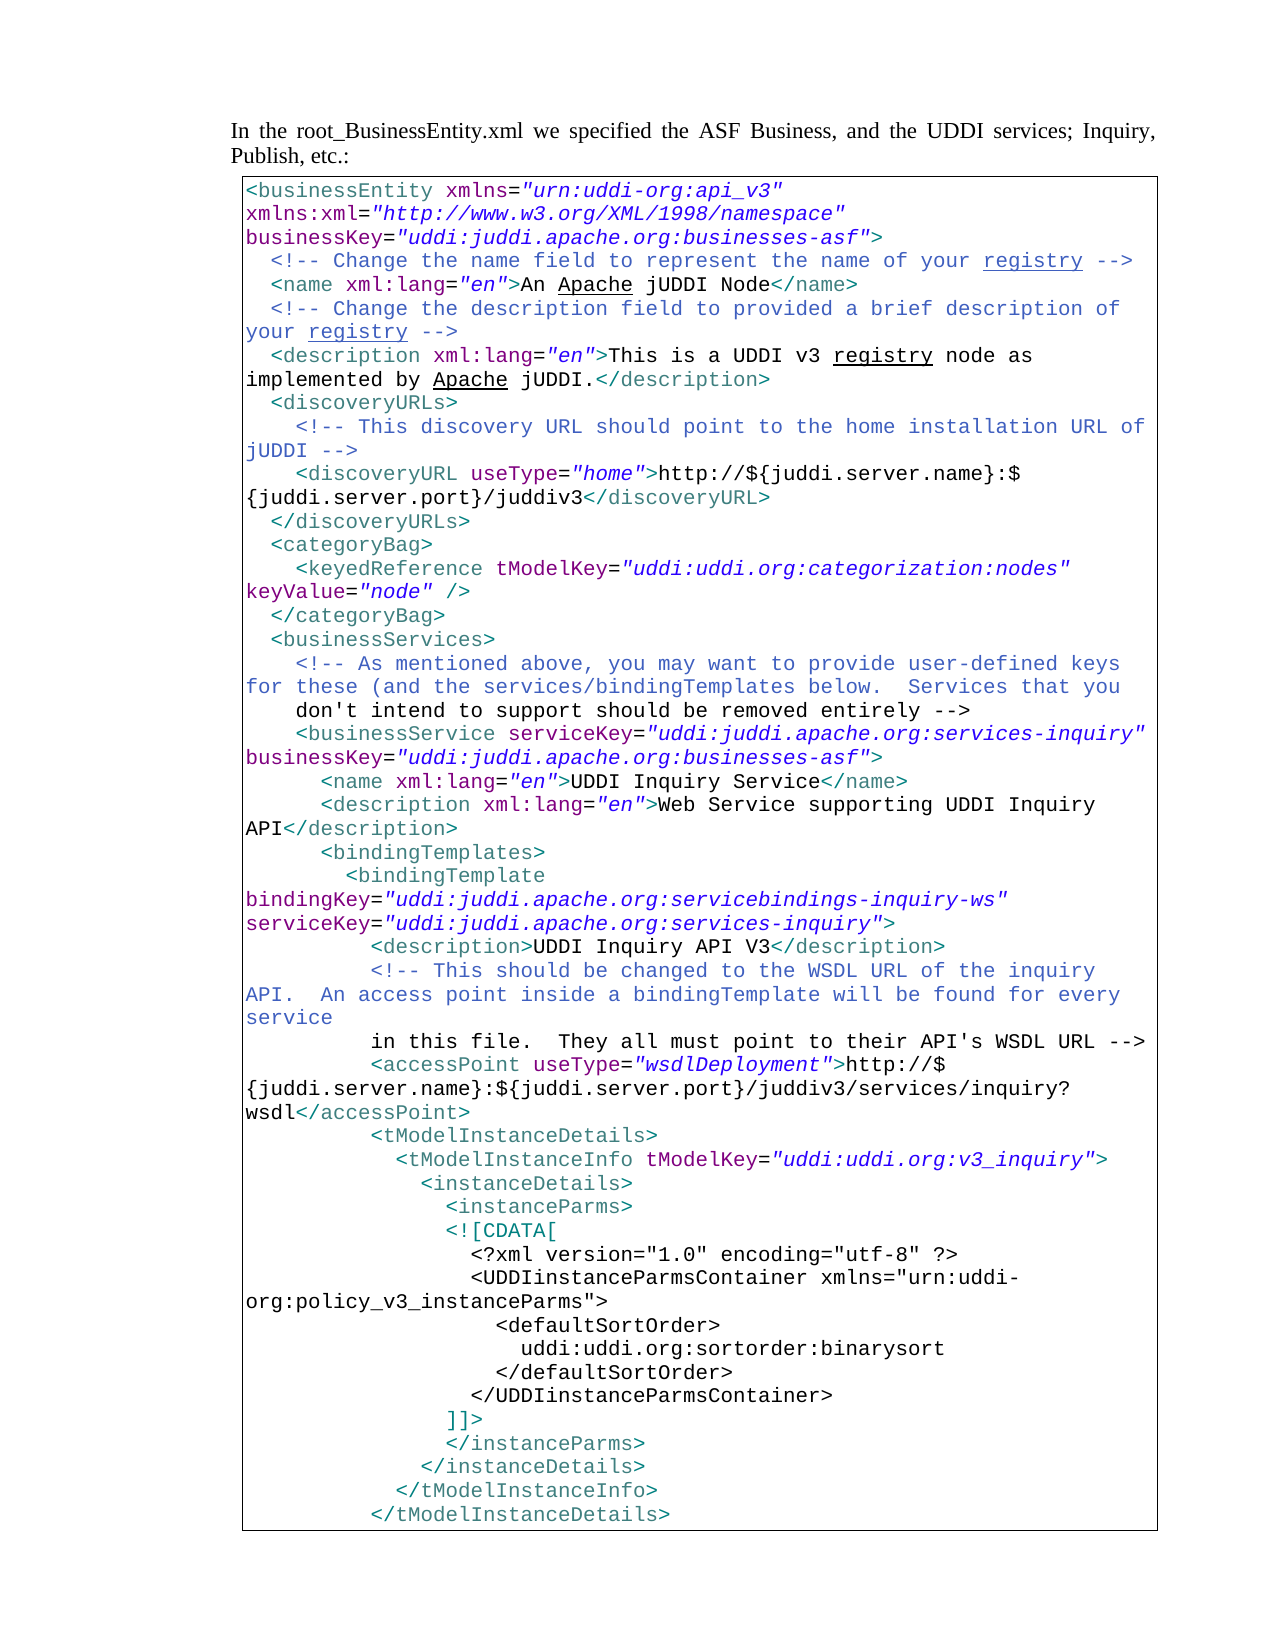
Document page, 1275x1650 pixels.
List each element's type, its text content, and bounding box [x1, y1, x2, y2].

text <defaultSortOrder> [243, 1311, 1157, 1335]
text <discoveryURL useType="home">http://${juddi.server.name}:${juddi.server.port}/juddiv3</discoveryURL> [243, 460, 1157, 507]
text In the root_BusinessEntity.xml we specified the ASF Business, and the UDDI services; Inquiry, Publish, etc.: [230, 118, 1157, 169]
text </UDDIinstanceParmsContainer> [243, 1382, 1157, 1406]
text <!-- This should be changed to the WSDL URL of the inquiry API. An access point inside a bindingTemplate will be found for every service [243, 957, 1157, 1028]
text <accessPoint useType="wsdlDeployment">http://${juddi.server.name}:${juddi.server.port}/juddiv3/services/inquiry?wsdl</accessPoint> [243, 1051, 1157, 1122]
text <description xml:lang="en">This is a UDDI v3 registry node as implemented by Apache jUDDI.</description> [243, 342, 1157, 389]
text <![CDATA[ [243, 1217, 1157, 1241]
text <businessService serviceKey="uddi:juddi.apache.org:services-inquiry" businessKey="uddi:juddi.apache.org:businesses-asf"> [243, 720, 1157, 768]
text don't intend to support should be removed entirely --> [243, 697, 1157, 720]
text <!-- Change the name field to represent the name of your registry --> [243, 247, 1157, 271]
text <businessServices> [243, 626, 1157, 649]
text <description xml:lang="en">Web Service supporting UDDI Inquiry API</description> [243, 791, 1157, 838]
text </categoryBag> [243, 602, 1157, 626]
text </tModelInstanceDetails> [243, 1501, 1157, 1530]
text <!-- This discovery URL should point to the home installation URL of jUDDI --> [243, 413, 1157, 460]
text <businessEntity xmlns="urn:uddi-org:api_v3" xmlns:xml="http://www.w3.org/XML/1998/namespace" businessKey="uddi:juddi.apache.org:businesses-asf"> [243, 177, 1157, 247]
text </defaultSortOrder> [243, 1359, 1157, 1382]
text </instanceParms> [243, 1430, 1157, 1453]
text <bindingTemplate bindingKey="uddi:juddi.apache.org:servicebindings-inquiry-ws" serviceKey="uddi:juddi.apache.org:services-inquiry"> [243, 862, 1157, 933]
text <instanceParms> [243, 1193, 1157, 1217]
text <!-- As mentioned above, you may want to provide user-defined keys for these (and the services/bindingTemplates below. Services that you [243, 649, 1157, 697]
text ]]> [243, 1406, 1157, 1430]
text <name xml:lang="en">UDDI Inquiry Service</name> [243, 768, 1157, 791]
text <tModelInstanceInfo tModelKey="uddi:uddi.org:v3_inquiry"> [243, 1146, 1157, 1169]
text <discoveryURLs> [243, 389, 1157, 413]
text <keyedReference tModelKey="uddi:uddi.org:categorization:nodes" keyValue="node" /> [243, 555, 1157, 602]
text <tModelInstanceDetails> [243, 1122, 1157, 1146]
text <UDDIinstanceParmsContainer xmlns="urn:uddi-org:policy_v3_instanceParms"> [243, 1264, 1157, 1311]
text <description>UDDI Inquiry API V3</description> [243, 933, 1157, 957]
text <categoryBag> [243, 531, 1157, 555]
text <name xml:lang="en">An Apache jUDDI Node</name> [243, 271, 1157, 295]
text </instanceDetails> [243, 1453, 1157, 1477]
text </tModelInstanceInfo> [243, 1477, 1157, 1501]
text <bindingTemplates> [243, 838, 1157, 862]
text <!-- Change the description field to provided a brief description of your registry --> [243, 295, 1157, 342]
text <?xml version="1.0" encoding="utf-8" ?> [243, 1241, 1157, 1264]
text uddi:uddi.org:sortorder:binarysort [243, 1335, 1157, 1359]
text in this file. They all must point to their API's WSDL URL --> [243, 1028, 1157, 1051]
text <instanceDetails> [243, 1169, 1157, 1193]
text </discoveryURLs> [243, 507, 1157, 531]
